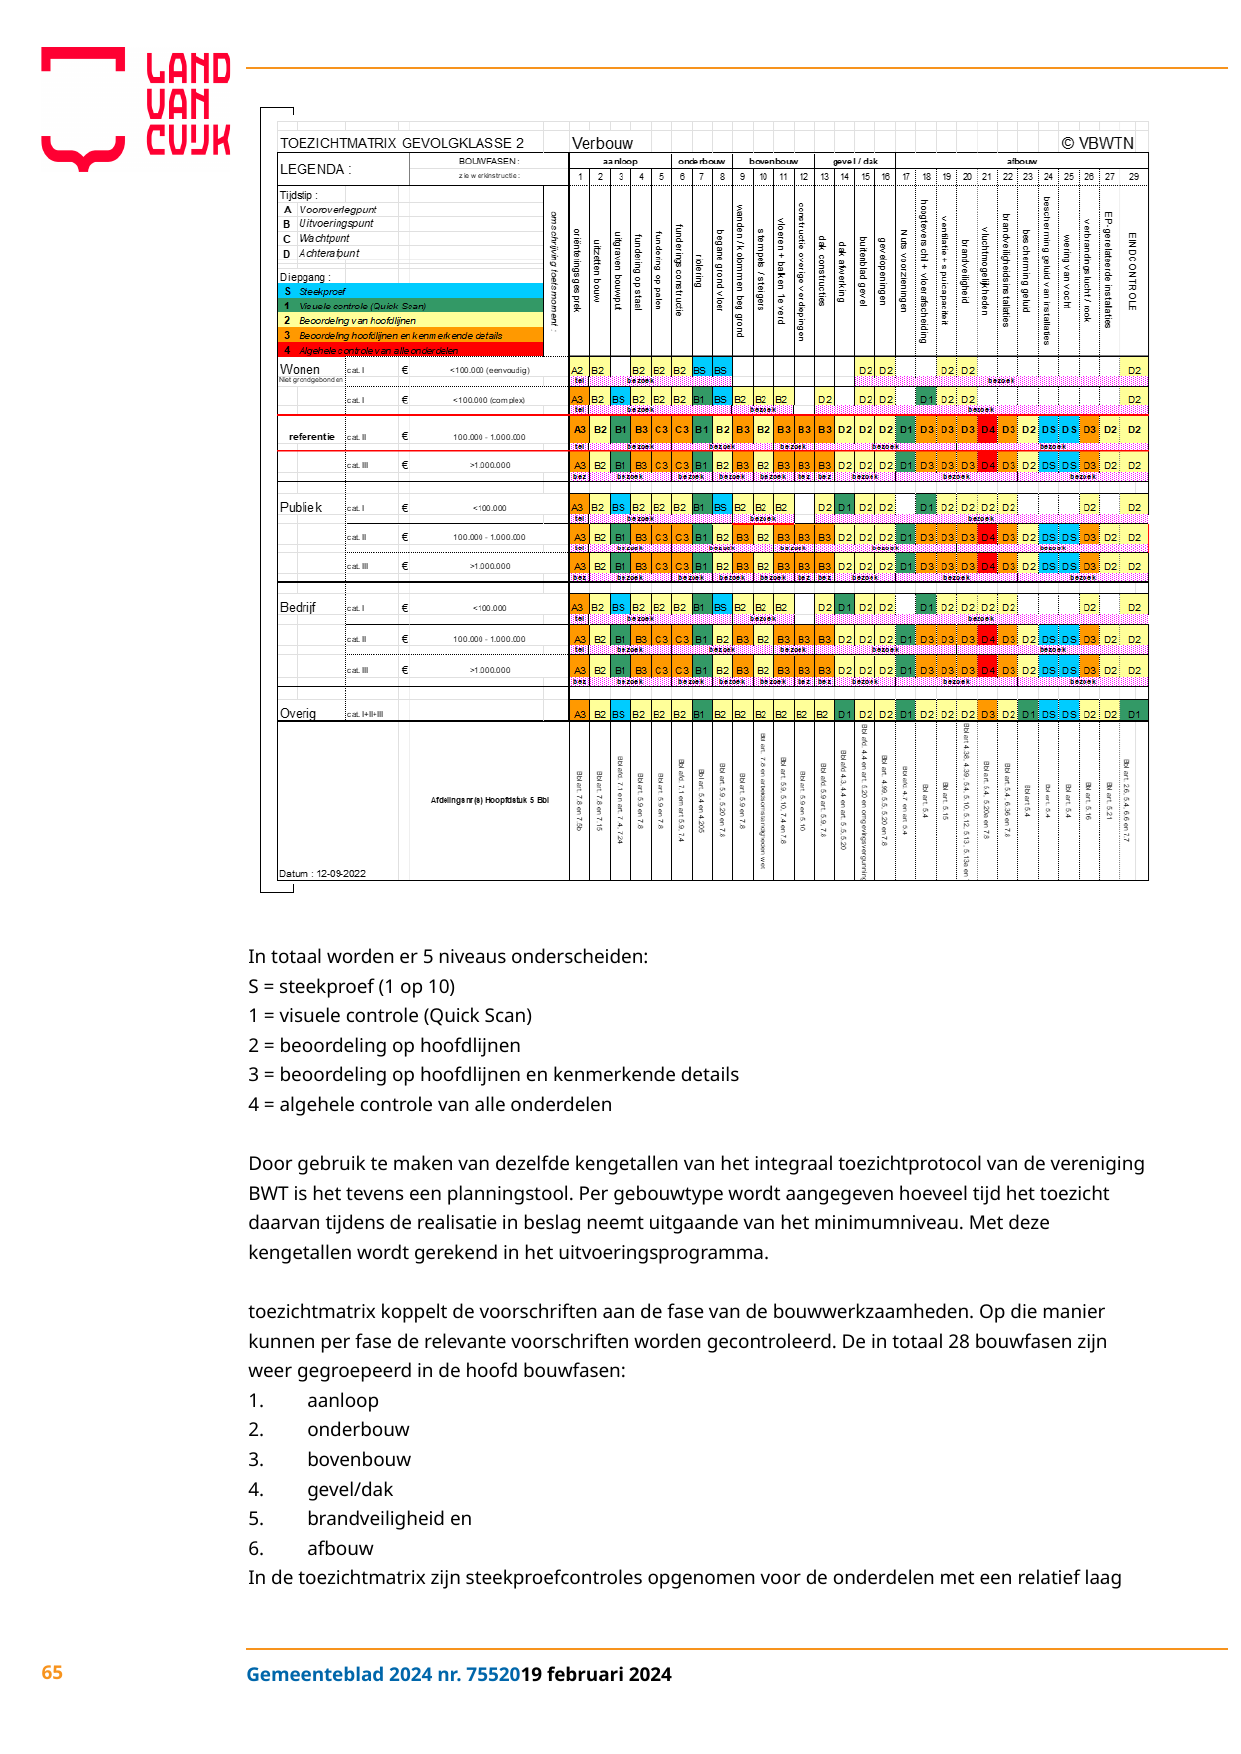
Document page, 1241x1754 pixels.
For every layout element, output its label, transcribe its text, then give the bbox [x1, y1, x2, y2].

text Door gebruik te maken van dezelfde kengetallen van het integraal toezichtprotocol van de vereniging BWT is het tevens een planningstool. Per gebouwtype wordt aangegeven hoeveel tijd het toezicht daarvan tijdens de realisatie in beslag neemt uitgaande van het minimumniveau. Met deze kengetallen wordt gerekend in het uitvoeringsprogramma. [248, 1150, 1152, 1265]
list afbouw [248, 1535, 1152, 1561]
text 3 = beoordeling op hoofdlijnen en kenmerkende details [248, 1062, 1152, 1087]
list brandveiligheid en [248, 1505, 1152, 1531]
text toezichtmatrix koppelt de voorschriften aan de fase van de bouwwerkzaamheden. Op die manier kunnen per fase de relevante voorschriften worden gecontroleerd. De in totaal 28 bouwfasen zijn weer gegroepeerd in de hoofd bouwfasen: [248, 1298, 1152, 1383]
text In de toezichtmatrix zijn steekproefcontroles opgenomen voor de onderdelen met een relatief laag [248, 1564, 1152, 1590]
list aanloop [248, 1387, 1152, 1413]
text S = steekproef (1 op 10) [248, 973, 1152, 998]
text 4 = algehele controle van alle onderdelen [248, 1091, 1152, 1117]
text 1 = visuele controle (Quick Scan) [248, 1002, 1152, 1028]
picture [41, 47, 231, 172]
list onderbouw [248, 1417, 1152, 1442]
text In totaal worden er 5 niveaus onderscheiden: [248, 943, 1152, 969]
picture [268, 115, 1154, 884]
list gevel/dak [248, 1476, 1152, 1501]
list bovenbouw [248, 1446, 1152, 1472]
text 2 = beoordeling op hoofdlijnen [248, 1032, 1152, 1058]
